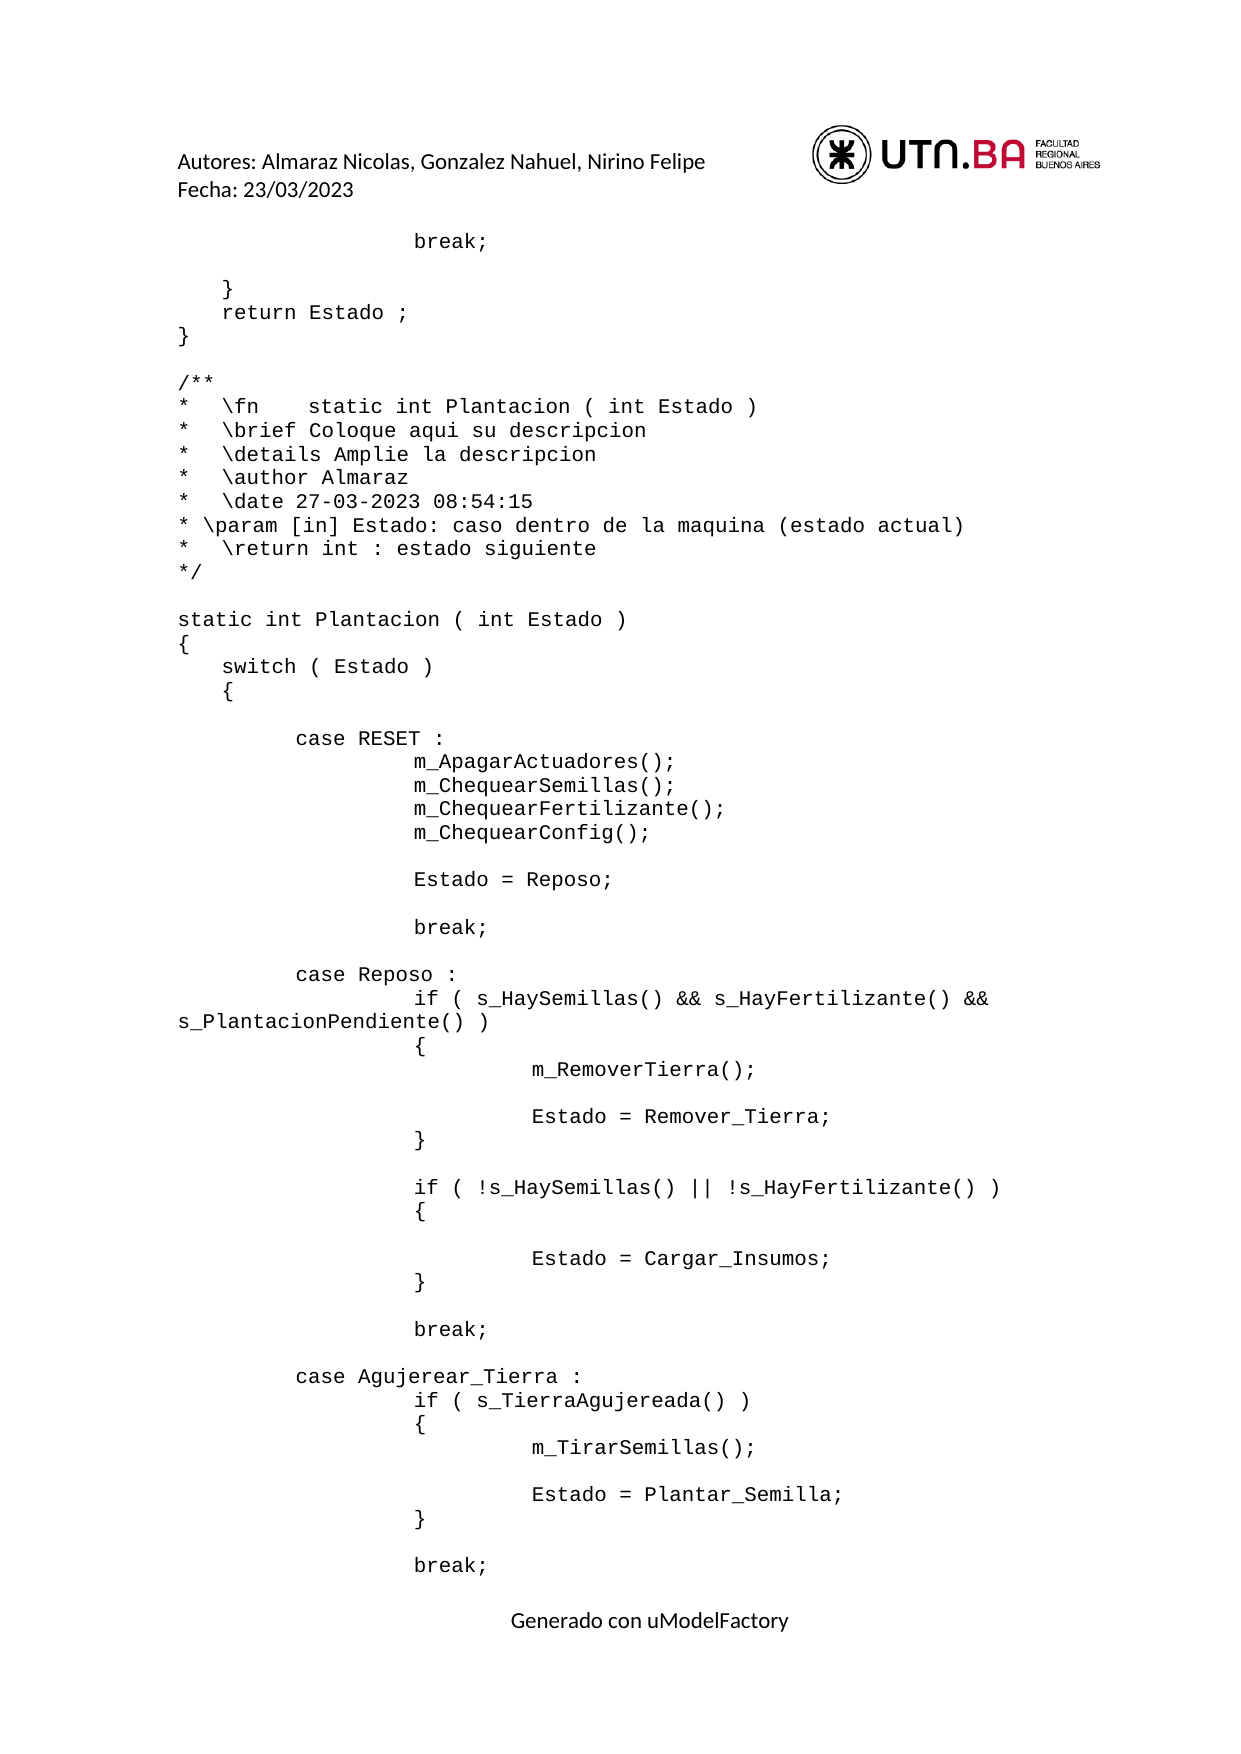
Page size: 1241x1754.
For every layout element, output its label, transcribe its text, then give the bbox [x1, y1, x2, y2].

text if ( s_HaySemillas() && s_HayFertilizante() && s_PlantacionPendiente() ) [177, 988, 1122, 1035]
text { [177, 633, 1122, 657]
text * \fn static int Plantacion ( int Estado ) [177, 396, 1122, 420]
text case Agujerear_Tierra : [177, 1366, 1122, 1389]
text m_ChequearConfig(); [177, 822, 1122, 846]
text /** [177, 373, 1122, 396]
picture [798, 118, 1122, 190]
text switch ( Estado ) [177, 657, 1122, 680]
text static int Plantacion ( int Estado ) [177, 609, 1122, 633]
text break; [177, 917, 1122, 940]
text * \return int : estado siguiente [177, 538, 1122, 562]
text Estado = Plantar_Semilla; [177, 1484, 1122, 1508]
text */ [177, 562, 1122, 586]
text return Estado ; [177, 302, 1122, 326]
text m_ChequearSemillas(); [177, 775, 1122, 798]
text * \date 27-03-2023 08:54:15 [177, 491, 1122, 515]
text break; [177, 231, 1122, 254]
text Estado = Remover_Tierra; [177, 1106, 1122, 1129]
text } [177, 1271, 1122, 1295]
text { [177, 1413, 1122, 1437]
text Estado = Cargar_Insumos; [177, 1248, 1122, 1271]
text case Reposo : [177, 964, 1122, 988]
text if ( !s_HaySemillas() || !s_HayFertilizante() ) [177, 1177, 1122, 1200]
text } [177, 278, 1122, 302]
text break; [177, 1319, 1122, 1342]
text case RESET : [177, 727, 1122, 751]
text { [177, 1200, 1122, 1224]
text m_ApagarActuadores(); [177, 751, 1122, 775]
text } [177, 1129, 1122, 1153]
text m_TirarSemillas(); [177, 1437, 1122, 1461]
text break; [177, 1555, 1122, 1579]
text m_ChequearFertilizante(); [177, 798, 1122, 822]
text { [177, 680, 1122, 704]
text * \author Almaraz [177, 467, 1122, 491]
text Estado = Reposo; [177, 869, 1122, 893]
text m_RemoverTierra(); [177, 1058, 1122, 1082]
text * \brief Coloque aqui su descripcion [177, 420, 1122, 444]
text if ( s_TierraAgujereada() ) [177, 1389, 1122, 1413]
text } [177, 326, 1122, 349]
text * \details Amplie la descripcion [177, 444, 1122, 467]
text } [177, 1508, 1122, 1531]
text * \param [in] Estado: caso dentro de la maquina (estado actual) [177, 515, 1122, 538]
text { [177, 1035, 1122, 1058]
